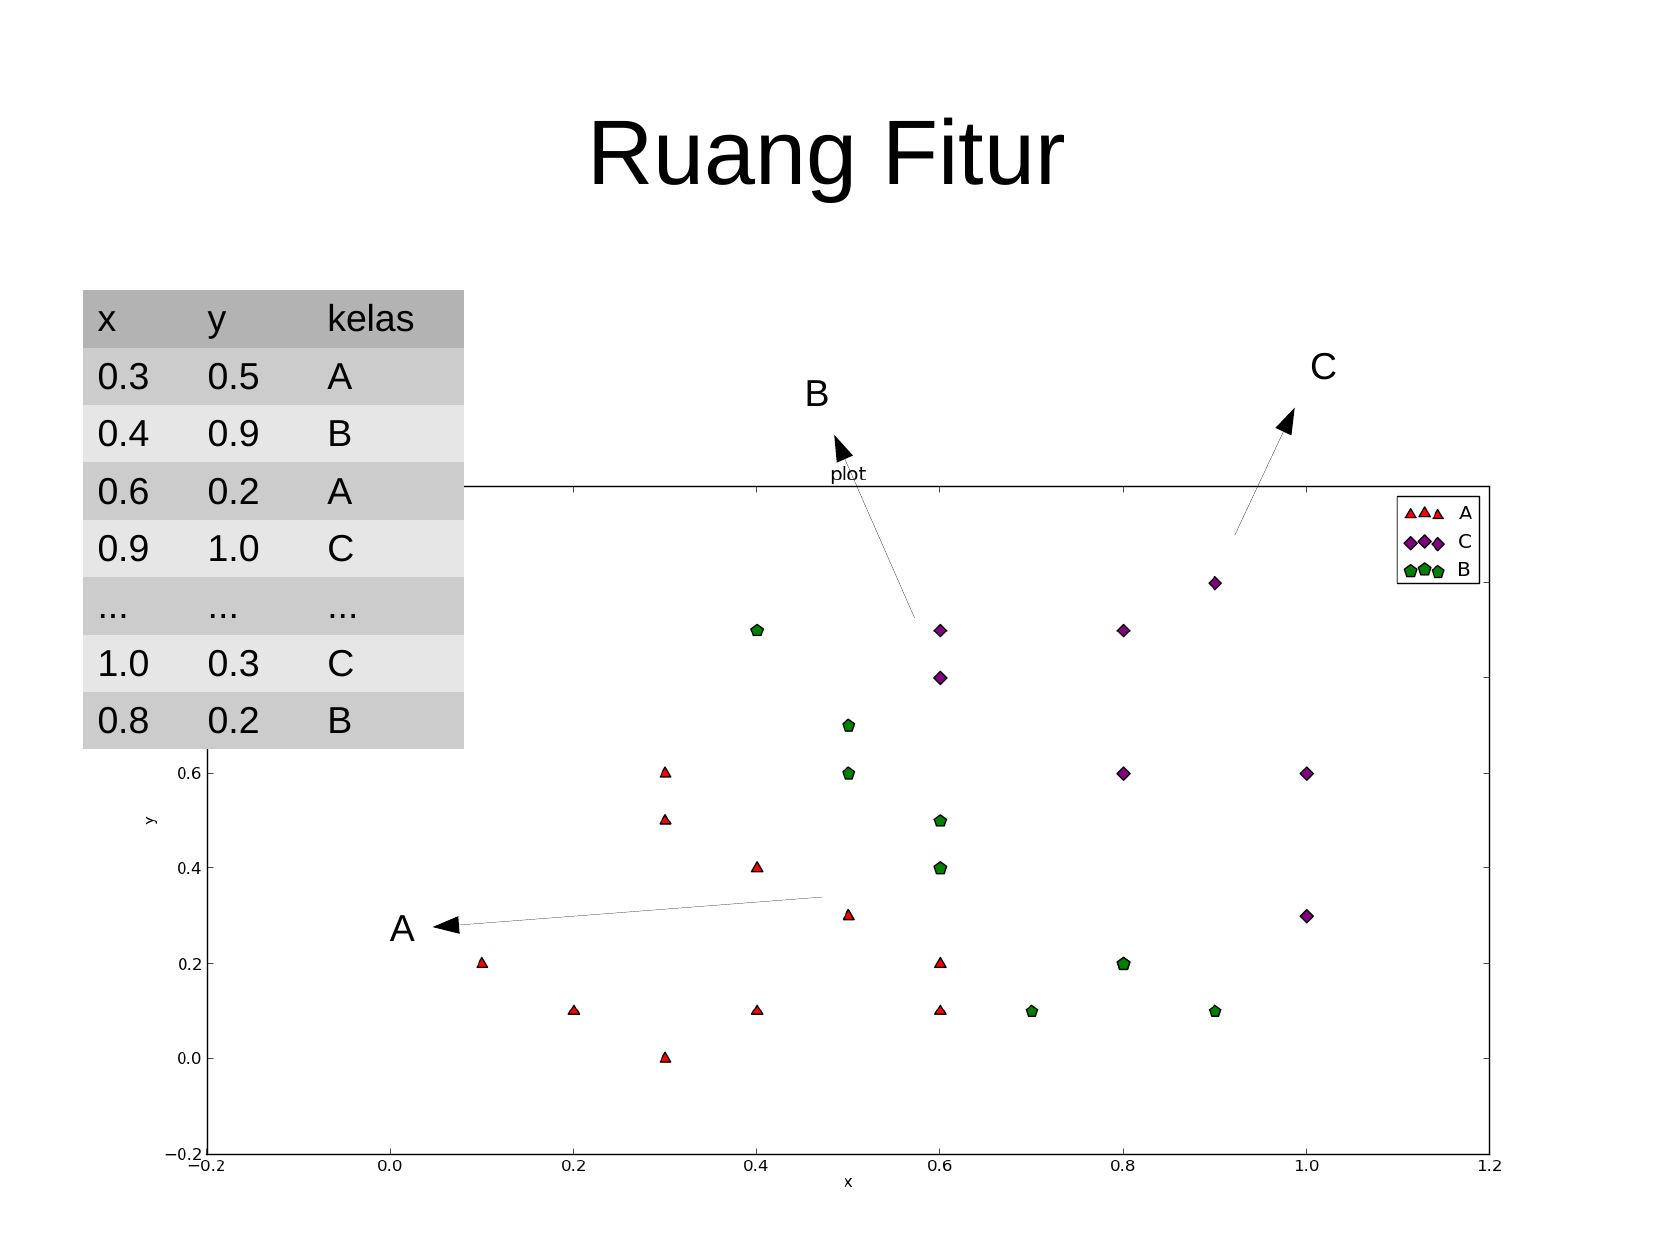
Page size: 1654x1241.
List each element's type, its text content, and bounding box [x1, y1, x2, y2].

table_cell 0.2 [193, 462, 313, 520]
table_header y [193, 290, 313, 348]
table_cell 1.0 [83, 635, 193, 692]
table_cell 0.5 [193, 348, 313, 405]
table_cell 0.9 [83, 520, 193, 577]
table_cell B [313, 405, 464, 462]
table_cell 0.4 [83, 405, 193, 462]
table_header kelas [313, 290, 464, 348]
table_cell 0.8 [83, 692, 193, 749]
table_cell C [313, 635, 464, 692]
text_box C [1295, 337, 1341, 395]
table_cell 1.0 [193, 520, 313, 577]
table_cell ... [83, 577, 193, 635]
table_cell 0.3 [83, 348, 193, 405]
table_cell ... [313, 577, 464, 635]
table_cell B [313, 692, 464, 749]
table_cell 0.3 [193, 635, 313, 692]
table_cell ... [193, 577, 313, 635]
title Ruang Fitur [82, 49, 1571, 257]
table_cell C [313, 520, 464, 577]
text_box A [375, 900, 451, 957]
table_cell 0.9 [193, 405, 313, 462]
table_cell 0.6 [83, 462, 193, 520]
table_header x [83, 290, 193, 348]
table_cell A [313, 462, 464, 520]
table_cell 0.2 [193, 692, 313, 749]
table_cell A [313, 348, 464, 405]
text_box B [789, 365, 845, 422]
picture [0, 404, 1654, 1237]
